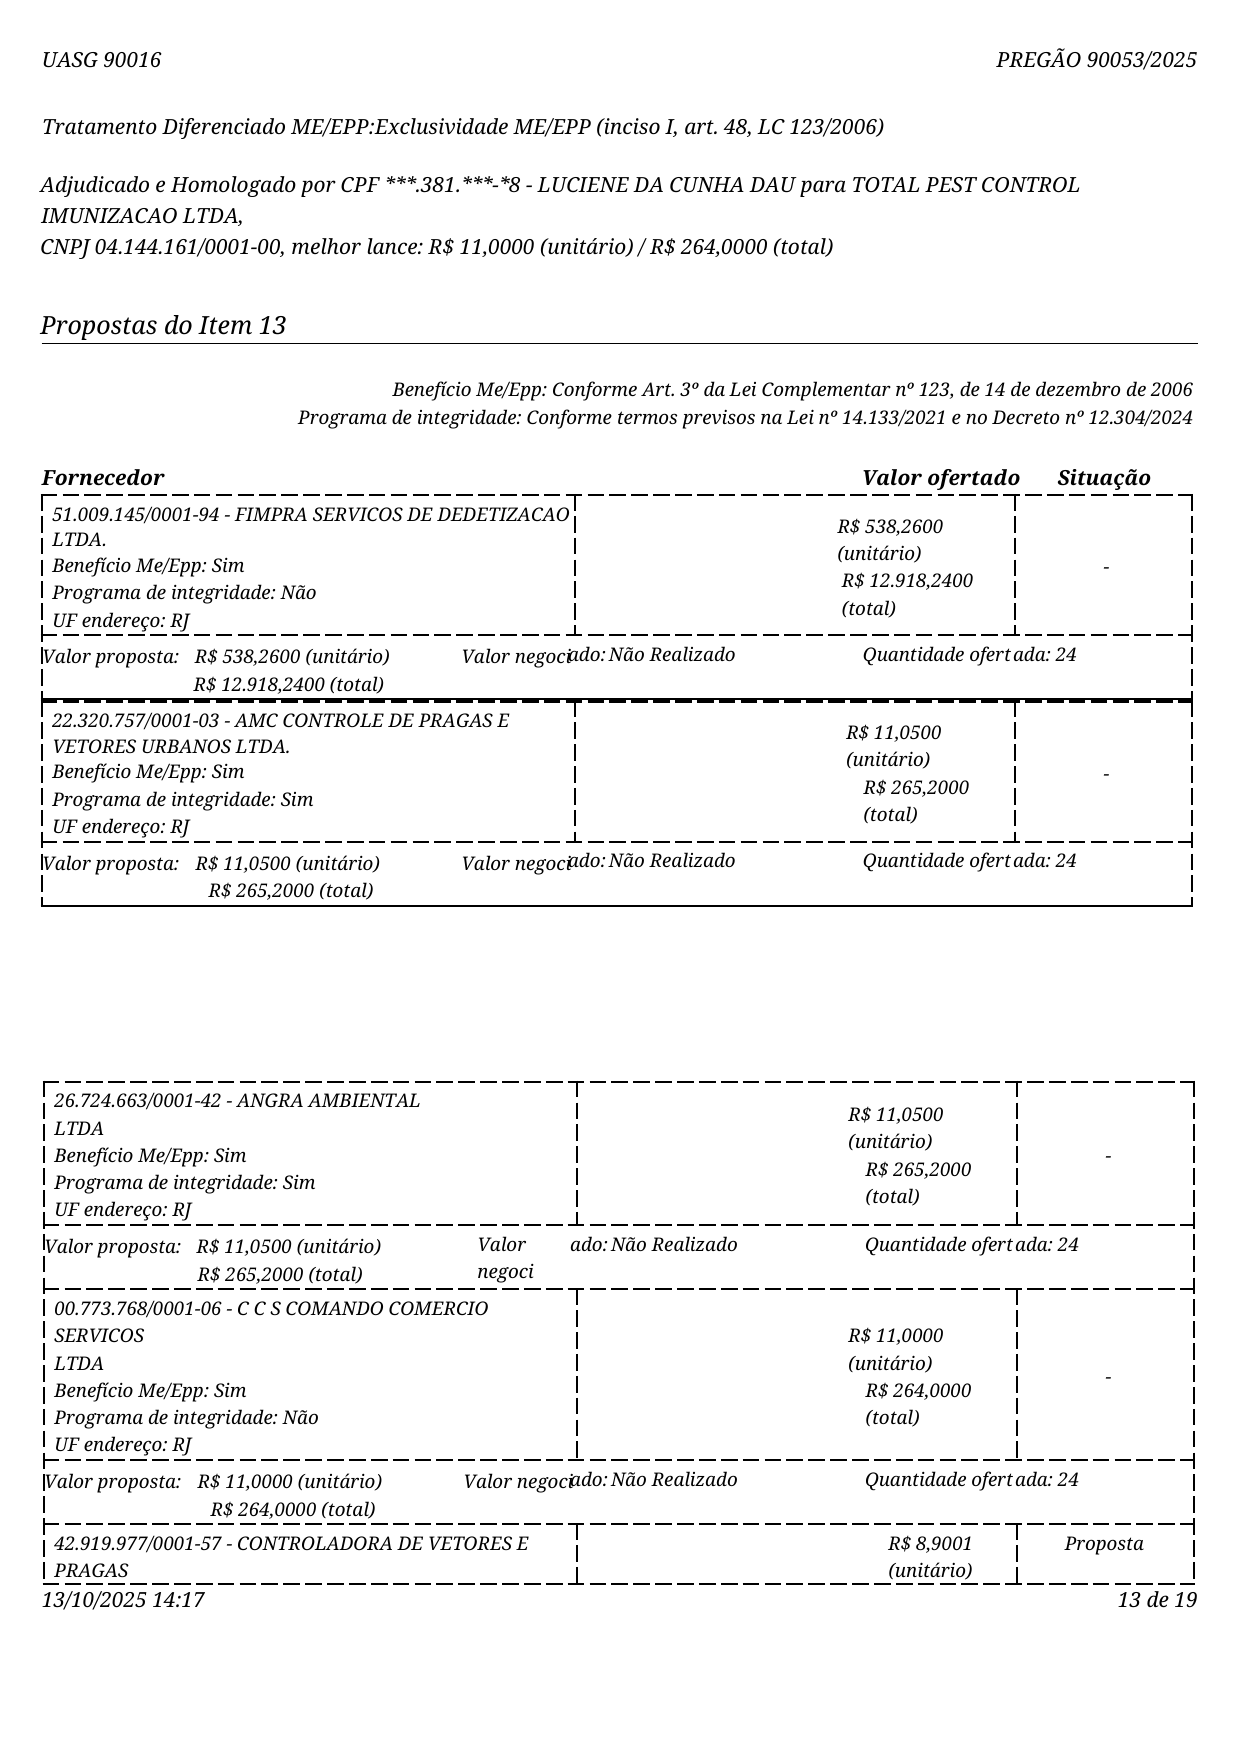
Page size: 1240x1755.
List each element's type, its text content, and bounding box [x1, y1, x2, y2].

table_cell ada: 24 [1017, 1224, 1101, 1288]
table_cell ado: Não Realizado [575, 634, 837, 698]
table_cell ada: 24 [1015, 841, 1098, 905]
table_header [1015, 700, 1098, 841]
table_cell Valor negoci [477, 1224, 577, 1288]
table_header [575, 700, 837, 841]
table_header R$ 538,2600 (unitário) R$ 12.918,2400 (total) [837, 494, 1014, 634]
table_header [577, 1081, 839, 1224]
table_cell Quantidade ofert [839, 1224, 1017, 1288]
text Programa de integridade: Conforme termos previsos na Lei nº 14.133/2021 e no Decreto nº 12.304/2024 [42, 404, 1195, 430]
table_cell ado: Não Realizado [575, 841, 837, 905]
table_header - [1099, 494, 1192, 634]
table_cell [1101, 1459, 1194, 1523]
table_cell 42.919.977/0001-57 - CONTROLADORA DE VETORES E PRAGAS [44, 1523, 577, 1583]
table_cell Valor proposta: R$ 11,0500 (unitário) Valor negoci R$ 265,2000 (total) [42, 841, 575, 905]
table_cell ada: 24 [1015, 634, 1098, 698]
table_header 26.724.663/0001-42 - ANGRA AMBIENTAL LTDA Benefício Me/Epp: Sim Programa de integridade: Sim UF endereço: RJ [44, 1081, 477, 1224]
table_header R$ 11,0500 (unitário) R$ 265,2000 (total) [837, 700, 1014, 841]
text Propostas do Item 13 [40, 307, 1200, 341]
table_cell ado: Não Realizado [577, 1224, 839, 1288]
table_header 51.009.145/0001-94 - FIMPRA SERVICOS DE DEDETIZACAO LTDA. Benefício Me/Epp: Sim Programa de integridade: Não UF endereço: RJ [42, 494, 575, 634]
table_cell ada: 24 [1017, 1459, 1101, 1523]
table_cell [577, 1523, 839, 1583]
text Tratamento Diferenciado ME/EPP: Exclusividade ME/EPP (inciso I, art. 48, LC 123/2006) [42, 112, 1200, 140]
table_cell ado: Não Realizado [577, 1459, 839, 1523]
table_cell Proposta [1017, 1523, 1194, 1583]
table_cell Valor proposta: R$ 538,2600 (unitário) Valor negoci R$ 12.918,2400 (total) [42, 634, 575, 698]
table_cell R$ 11,0000 (unitário) R$ 264,0000 (total) [839, 1288, 1017, 1459]
table_cell [1101, 1224, 1194, 1288]
table_cell - [1101, 1288, 1194, 1459]
table_cell R$ 8,9001 (unitário) [839, 1523, 1017, 1583]
table_cell Quantidade ofert [839, 1459, 1017, 1523]
table_cell [577, 1288, 839, 1459]
table_header [575, 494, 837, 634]
table_header [1017, 1081, 1101, 1224]
table_cell [1017, 1288, 1101, 1459]
table_header [1015, 494, 1098, 634]
text Benefício Me/Epp: Conforme Art. 3º da Lei Complementar nº 123, de 14 de dezembro de 2006 [42, 376, 1195, 402]
table_cell Quantidade ofert [837, 634, 1014, 698]
text Fornecedor Valor ofertado Situação [42, 463, 1200, 492]
table_cell Valor proposta: R$ 11,0000 (unitário) Valor negoci R$ 264,0000 (total) [44, 1459, 577, 1523]
table_cell Valor proposta: R$ 11,0500 (unitário) R$ 265,2000 (total) [44, 1224, 477, 1288]
table_cell [1099, 841, 1192, 905]
table_header - [1101, 1081, 1194, 1224]
table_cell Quantidade ofert [837, 841, 1014, 905]
text CNPJ 04.144.161/0001-00, melhor lance: R$ 11,0000 (unitário) / R$ 264,0000 (total) [40, 232, 1200, 261]
table_cell 00.773.768/0001-06 - C C S COMANDO COMERCIO SERVICOS LTDA Benefício Me/Epp: Sim Programa de integridade: Não UF endereço: RJ [44, 1288, 577, 1459]
table_cell [1099, 634, 1192, 698]
table_header - [1099, 700, 1192, 841]
table_header R$ 11,0500 (unitário) R$ 265,2000 (total) [839, 1081, 1017, 1224]
table_header 22.320.757/0001-03 - AMC CONTROLE DE PRAGAS E VETORES URBANOS LTDA. Benefício Me/Epp: Sim Programa de integridade: Sim UF endereço: RJ [42, 700, 575, 841]
table_header [477, 1081, 577, 1224]
text Adjudicado e Homologado por CPF ***.381.***-*8 - LUCIENE DA CUNHA DAU para TOTAL PEST CONTROL IMUNIZACAO LTDA, [40, 170, 1200, 230]
